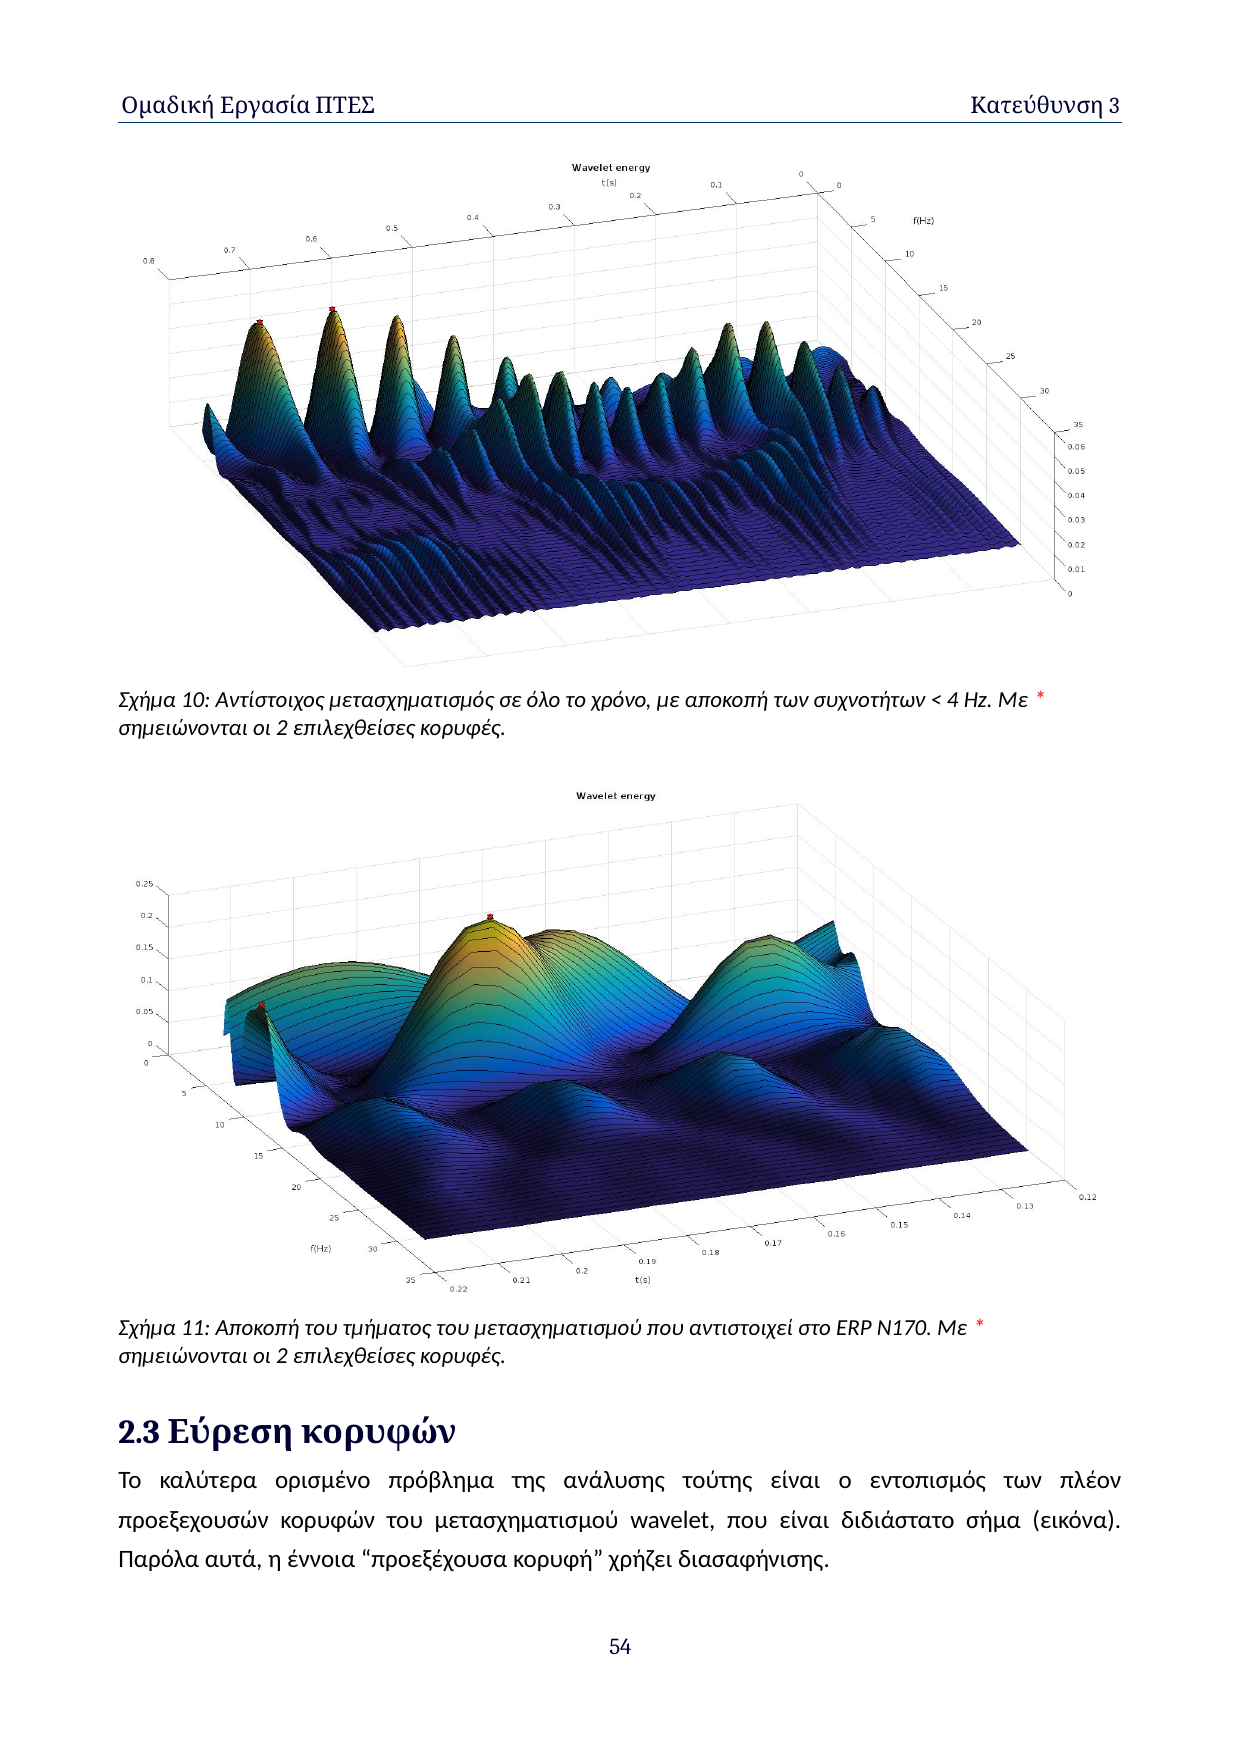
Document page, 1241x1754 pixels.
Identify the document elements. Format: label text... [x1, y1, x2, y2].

text Σχήμα 10: Αντίστοιχος μετασχηματισμός σε όλο το χρόνο, με αποκοπή των συχνοτήτων < 4 Hz. Με * σημειώνονται οι 2 επιλεχθείσες κορυφές. [118, 686, 1114, 741]
text Το καλύτερα ορισμένο πρόβλημα της ανάλυσης τούτης είναι ο εντοπισμός των πλέον προεξεχουσών κορυφών του μετασχηματισμού wavelet, που είναι διδιάστατο σήμα (εικόνα). Παρόλα αυτά, η έννοια “προεξέχουσα κορυφή” χρήζει διασαφήνισης. [118, 1464, 1122, 1574]
subtitle Εύρεση κορυφών [118, 1413, 1122, 1452]
text Σχήμα 11: Αποκοπή του τμήματος του μετασχηματισμού που αντιστοιχεί στο ERP N170. Με * σημειώνονται οι 2 επιλεχθείσες κορυφές. [118, 1313, 1114, 1369]
picture [118, 150, 1115, 686]
picture [118, 777, 1115, 1313]
